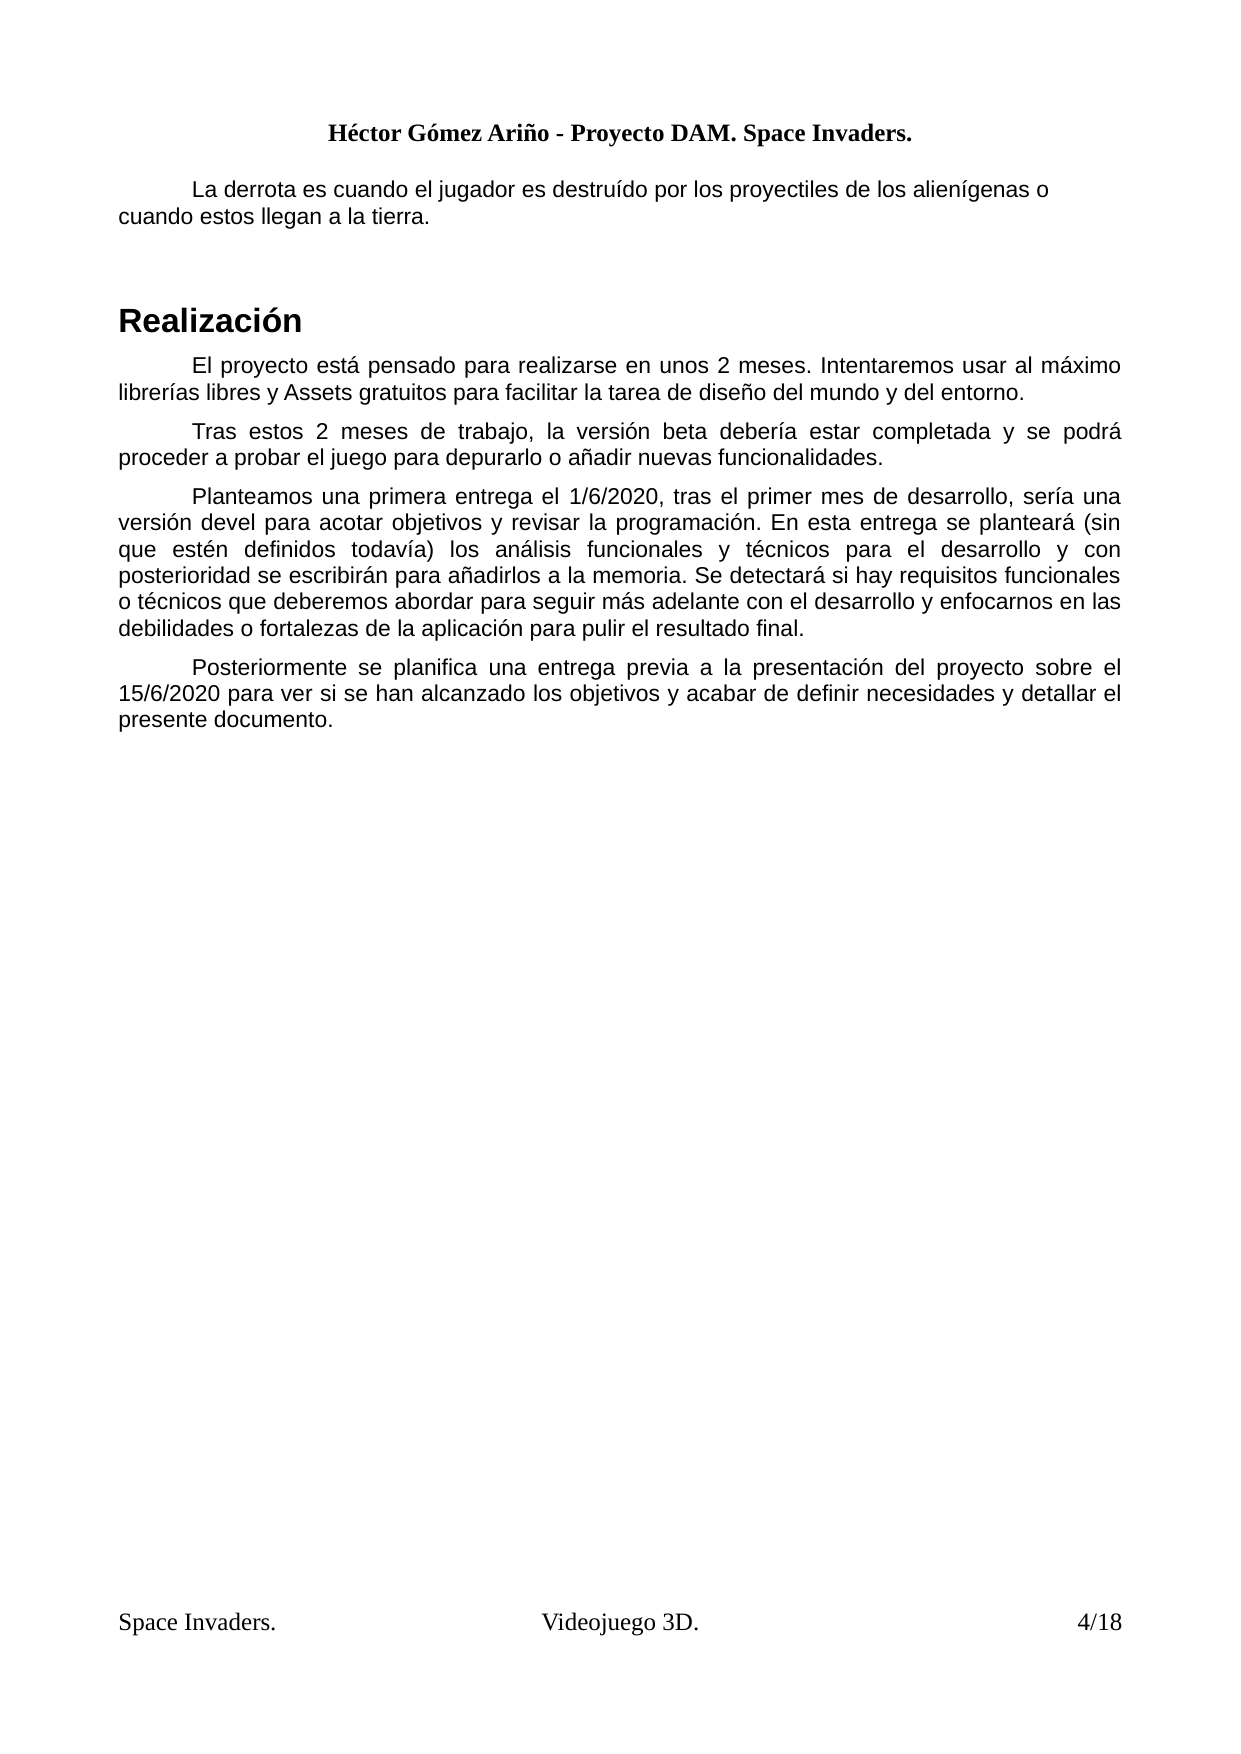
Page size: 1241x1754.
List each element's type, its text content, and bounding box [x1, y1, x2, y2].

text Posteriormente se planifica una entrega previa a la presentación del proyecto sobre el 15/6/2020 para ver si se han alcanzado los objetivos y acabar de definir necesidades y detallar el presente documento. [118, 653, 1122, 732]
text La derrota es cuando el jugador es destruído por los proyectiles de los alienígenas o cuando estos llegan a la tierra. [118, 176, 1122, 229]
text Tras estos 2 meses de trabajo, la versión beta debería estar completada y se podrá proceder a probar el juego para depurarlo o añadir nuevas funcionalidades. [118, 418, 1122, 470]
text El proyecto está pensado para realizarse en unos 2 meses. Intentaremos usar al máximo librerías libres y Assets gratuitos para facilitar la tarea de diseño del mundo y del entorno. [118, 352, 1122, 405]
subtitle Realización [118, 301, 1122, 340]
text Planteamos una primera entrega el 1/6/2020, tras el primer mes de desarrollo, sería una versión devel para acotar objetivos y revisar la programación. En esta entrega se planteará (sin que estén definidos todavía) los análisis funcionales y técnicos para el desarrollo y con posterioridad se escribirán para añadirlos a la memoria. Se detectará si hay requisitos funcionales o técnicos que deberemos abordar para seguir más adelante con el desarrollo y enfocarnos en las debilidades o fortalezas de la aplicación para pulir el resultado final. [118, 483, 1122, 641]
